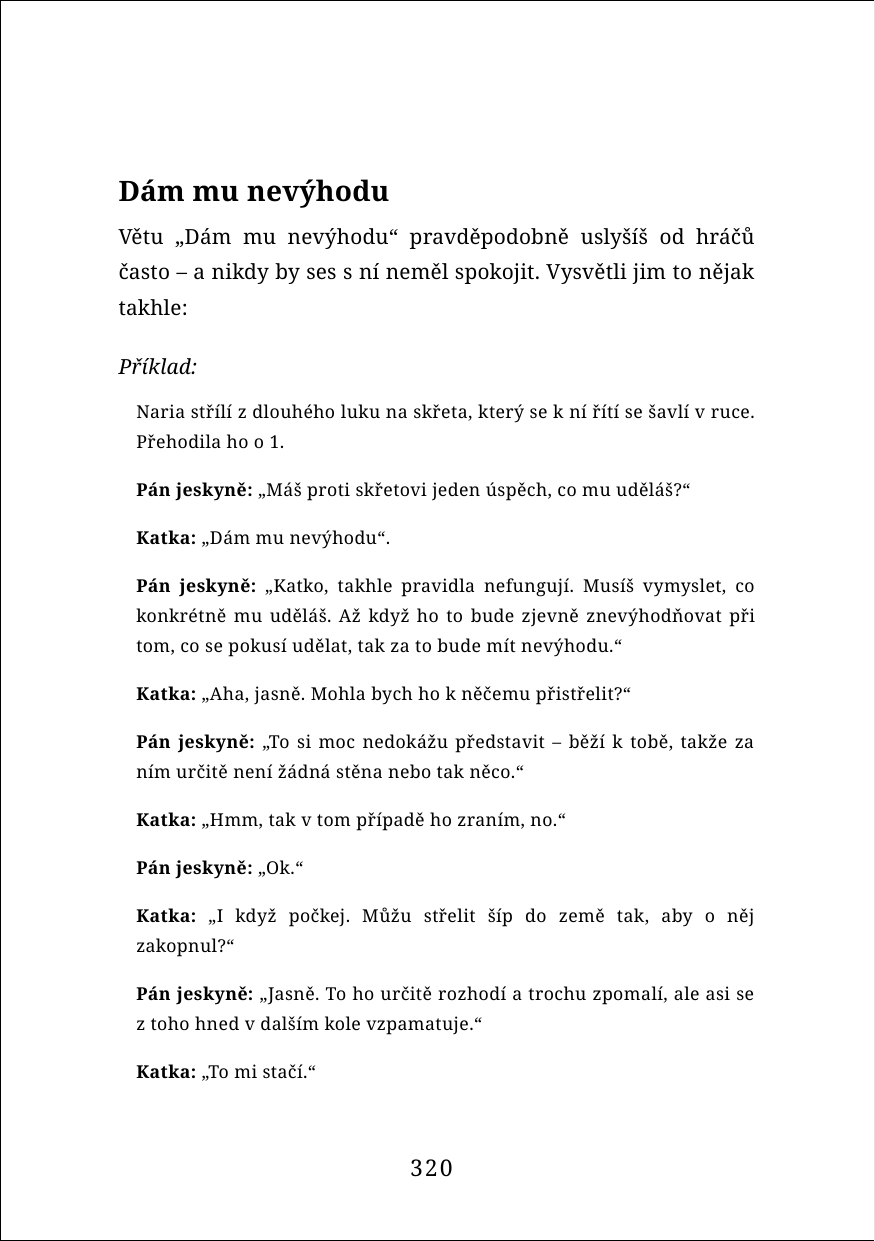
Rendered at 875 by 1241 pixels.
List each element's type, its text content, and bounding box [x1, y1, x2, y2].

text Pán jeskyně: „Ok.“ [136, 856, 756, 880]
text Pán jeskyně: „To si moc nedokážu představit – běží k tobě, takže za ním určitě není žádná stěna nebo tak něco.“ [136, 729, 756, 784]
text Pán jeskyně: „Máš proti skřetovi jeden úspěch, co mu uděláš?“ [136, 477, 756, 502]
subtitle Dám mu nevýhodu [118, 172, 756, 210]
text Příklad: [118, 352, 756, 381]
text Naria střílí z dlouhého luku na skřeta, který se k ní řítí se šavlí v ruce. Přehodila ho o 1. [136, 399, 756, 454]
text Katka: „Aha, jasně. Mohla bych ho k něčemu přistřelit?“ [136, 682, 756, 706]
text Pán jeskyně: „Jasně. To ho určitě rozhodí a trochu zpomalí, ale asi se z toho hned v dalším kole vzpamatuje.“ [136, 982, 756, 1036]
text Katka: „Hmm, tak v tom případě ho zraním, no.“ [136, 808, 756, 832]
text Katka: „I když počkej. Můžu střelit šíp do země tak, aby o něj zakopnul?“ [136, 903, 756, 958]
text Katka: „Dám mu nevýhodu“. [136, 525, 756, 549]
text Pán jeskyně: „Katko, takhle pravidla nefungují. Musíš vymyslet, co konkrétně mu uděláš. Až když ho to bude zjevně znevýhodňovat při tom, co se pokusí udělat, tak za to bude mít nevýhodu.“ [136, 573, 756, 658]
text Větu „Dám mu nevýhodu“ pravděpodobně uslyšíš od hráčů často – a nikdy by ses s ní neměl spokojit. Vysvětli jim to nějak takhle: [118, 222, 756, 321]
text Katka: „To mi stačí.“ [136, 1060, 756, 1084]
